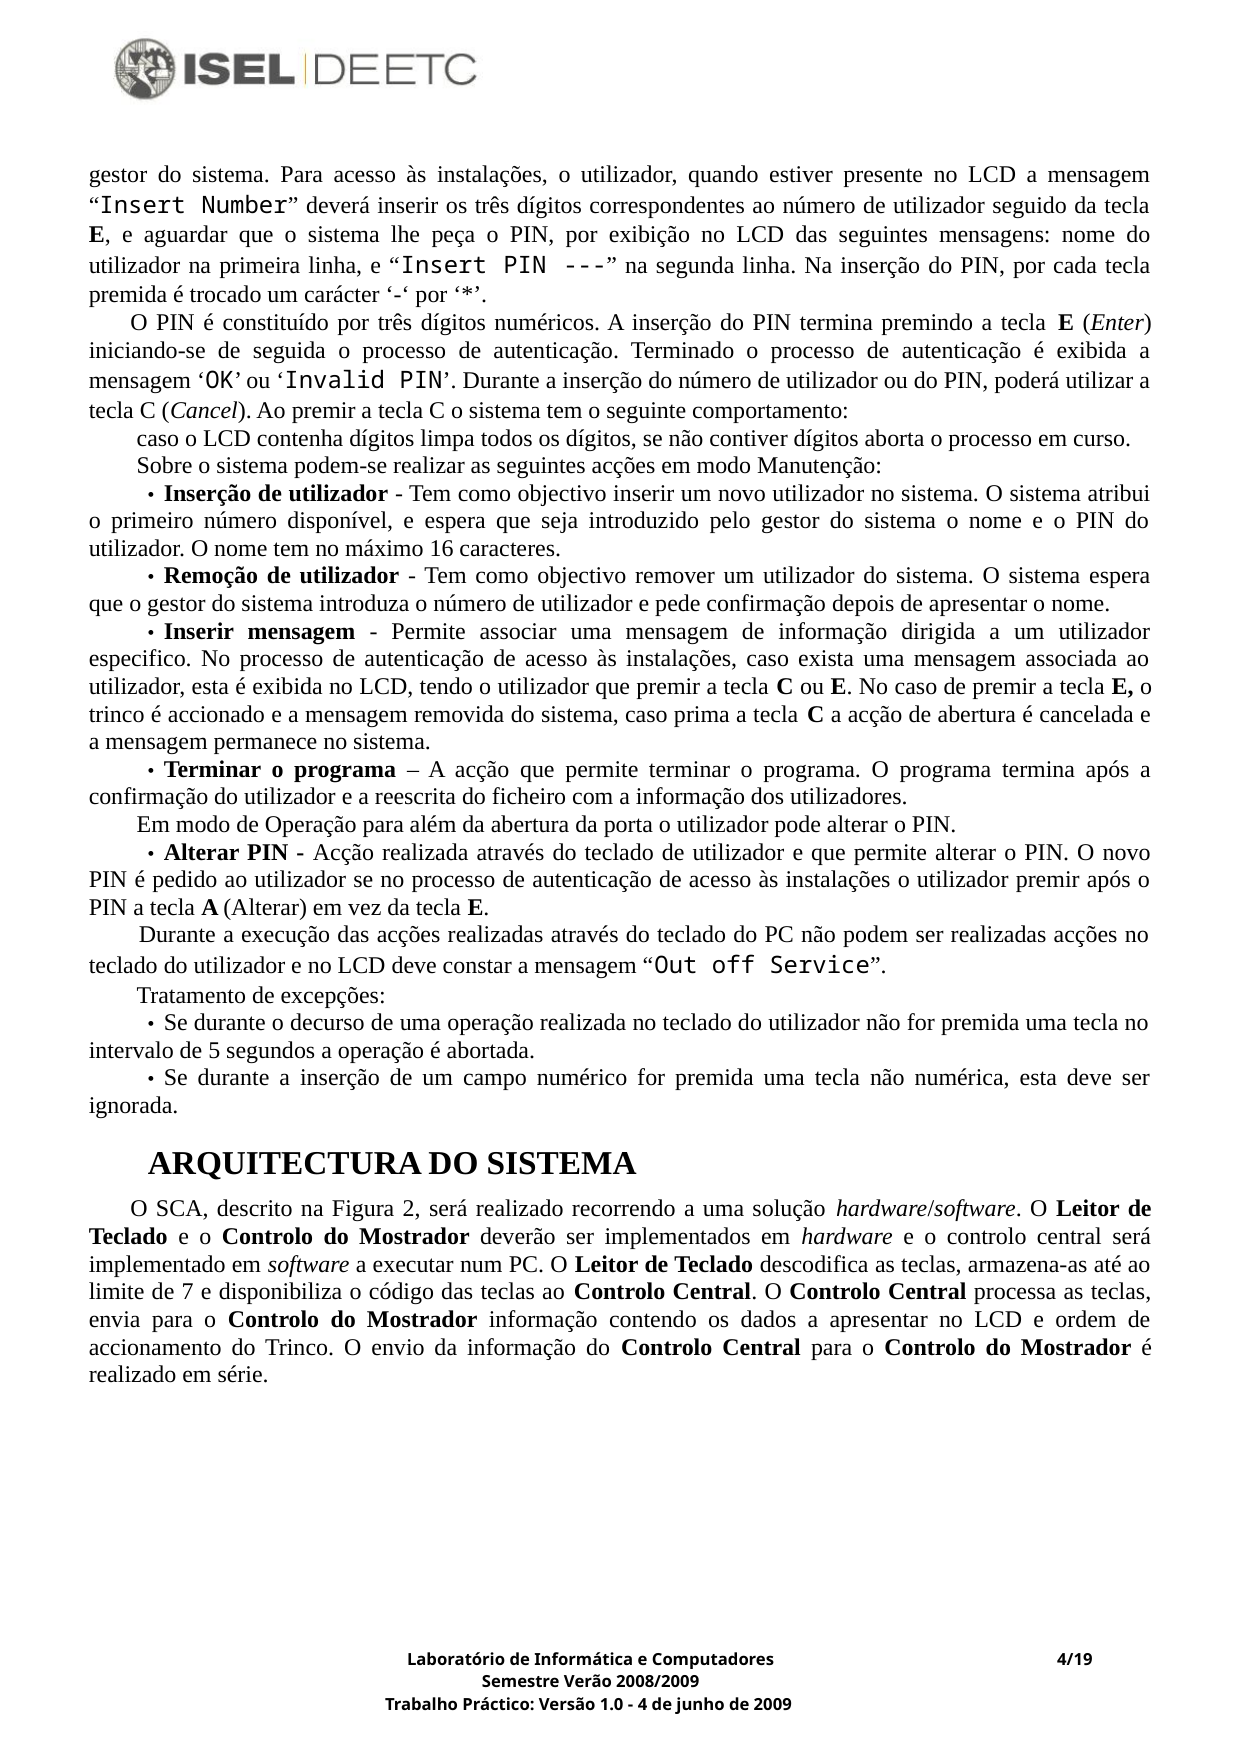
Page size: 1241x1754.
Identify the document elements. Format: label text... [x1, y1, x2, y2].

text Durante a execução das acções realizadas através do teclado do PC não podem ser realizadas acções no teclado do utilizador e no LCD deve constar a mensagem “Out off Service”. [88, 920, 1152, 981]
list Se durante o decurso de uma operação realizada no teclado do utilizador não for premida uma tecla no intervalo de 5 segundos a operação é abortada. [88, 1008, 1152, 1063]
text O PIN é constituído por três dígitos numéricos. A inserção do PIN termina premindo a tecla E (Enter) iniciando-se de seguida o processo de autenticação. Terminado o processo de autenticação é exibida a mensagem ‘OK’ ou ‘Invalid PIN’. Durante a inserção do número de utilizador ou do PIN, poderá utilizar a tecla C (Cancel). Ao premir a tecla C o sistema tem o seguinte comportamento: [88, 308, 1152, 423]
text Sobre o sistema podem-se realizar as seguintes acções em modo Manutenção: [88, 451, 1152, 479]
picture [105, 24, 507, 125]
text O SCA, descrito na Figura 2, será realizado recorrendo a uma solução hardware/software. O Leitor de Teclado e o Controlo do Mostrador deverão ser implementados em hardware e o controlo central será implementado em software a executar num PC. O Leitor de Teclado descodifica as teclas, armazena-as até ao limite de 7 e disponibiliza o código das teclas ao Controlo Central. O Controlo Central processa as teclas, envia para o Controlo do Mostrador informação contendo os dados a apresentar no LCD e ordem de accionamento do Trinco. O envio da informação do Controlo Central para o Controlo do Mostrador é realizado em série. [88, 1194, 1152, 1388]
list Se durante a inserção de um campo numérico for premida uma tecla não numérica, esta deve ser ignorada. [88, 1063, 1152, 1119]
list Inserção de utilizador - Tem como objectivo inserir um novo utilizador no sistema. O sistema atribui o primeiro número disponível, e espera que seja introduzido pelo gestor do sistema o nome e o PIN do utilizador. O nome tem no máximo 16 caracteres. [88, 479, 1152, 562]
list Terminar o programa – A acção que permite terminar o programa. O programa termina após a confirmação do utilizador e a reescrita do ficheiro com a informação dos utilizadores. [88, 755, 1152, 810]
text caso o LCD contenha dígitos limpa todos os dígitos, se não contiver dígitos aborta o processo em curso. [88, 423, 1152, 451]
subtitle ARQUITECTURA DO SISTEMA [88, 1144, 1152, 1182]
list Remoção de utilizador - Tem como objectivo remover um utilizador do sistema. O sistema espera que o gestor do sistema introduza o número de utilizador e pede confirmação depois de apresentar o nome. [88, 562, 1152, 617]
text gestor do sistema. Para acesso às instalações, o utilizador, quando estiver presente no LCD a mensagem “Insert Number” deverá inserir os três dígitos correspondentes ao número de utilizador seguido da tecla E, e aguardar que o sistema lhe peça o PIN, por exibição no LCD das seguintes mensagens: nome do utilizador na primeira linha, e “Insert PIN ‐‐‐” na segunda linha. Na inserção do PIN, por cada tecla premida é trocado um carácter ‘-‘ por ‘*’. [88, 160, 1152, 308]
text Em modo de Operação para além da abertura da porta o utilizador pode alterar o PIN. [88, 810, 1152, 838]
text Tratamento de excepções: [88, 981, 1152, 1008]
list Alterar PIN - Acção realizada através do teclado de utilizador e que permite alterar o PIN. O novo PIN é pedido ao utilizador se no processo de autenticação de acesso às instalações o utilizador premir após o PIN a tecla A (Alterar) em vez da tecla E. [88, 838, 1152, 920]
list Inserir mensagem - Permite associar uma mensagem de informação dirigida a um utilizador especifico. No processo de autenticação de acesso às instalações, caso exista uma mensagem associada ao utilizador, esta é exibida no LCD, tendo o utilizador que premir a tecla C ou E. No caso de premir a tecla E, o trinco é accionado e a mensagem removida do sistema, caso prima a tecla C a acção de abertura é cancelada e a mensagem permanece no sistema. [88, 617, 1152, 755]
